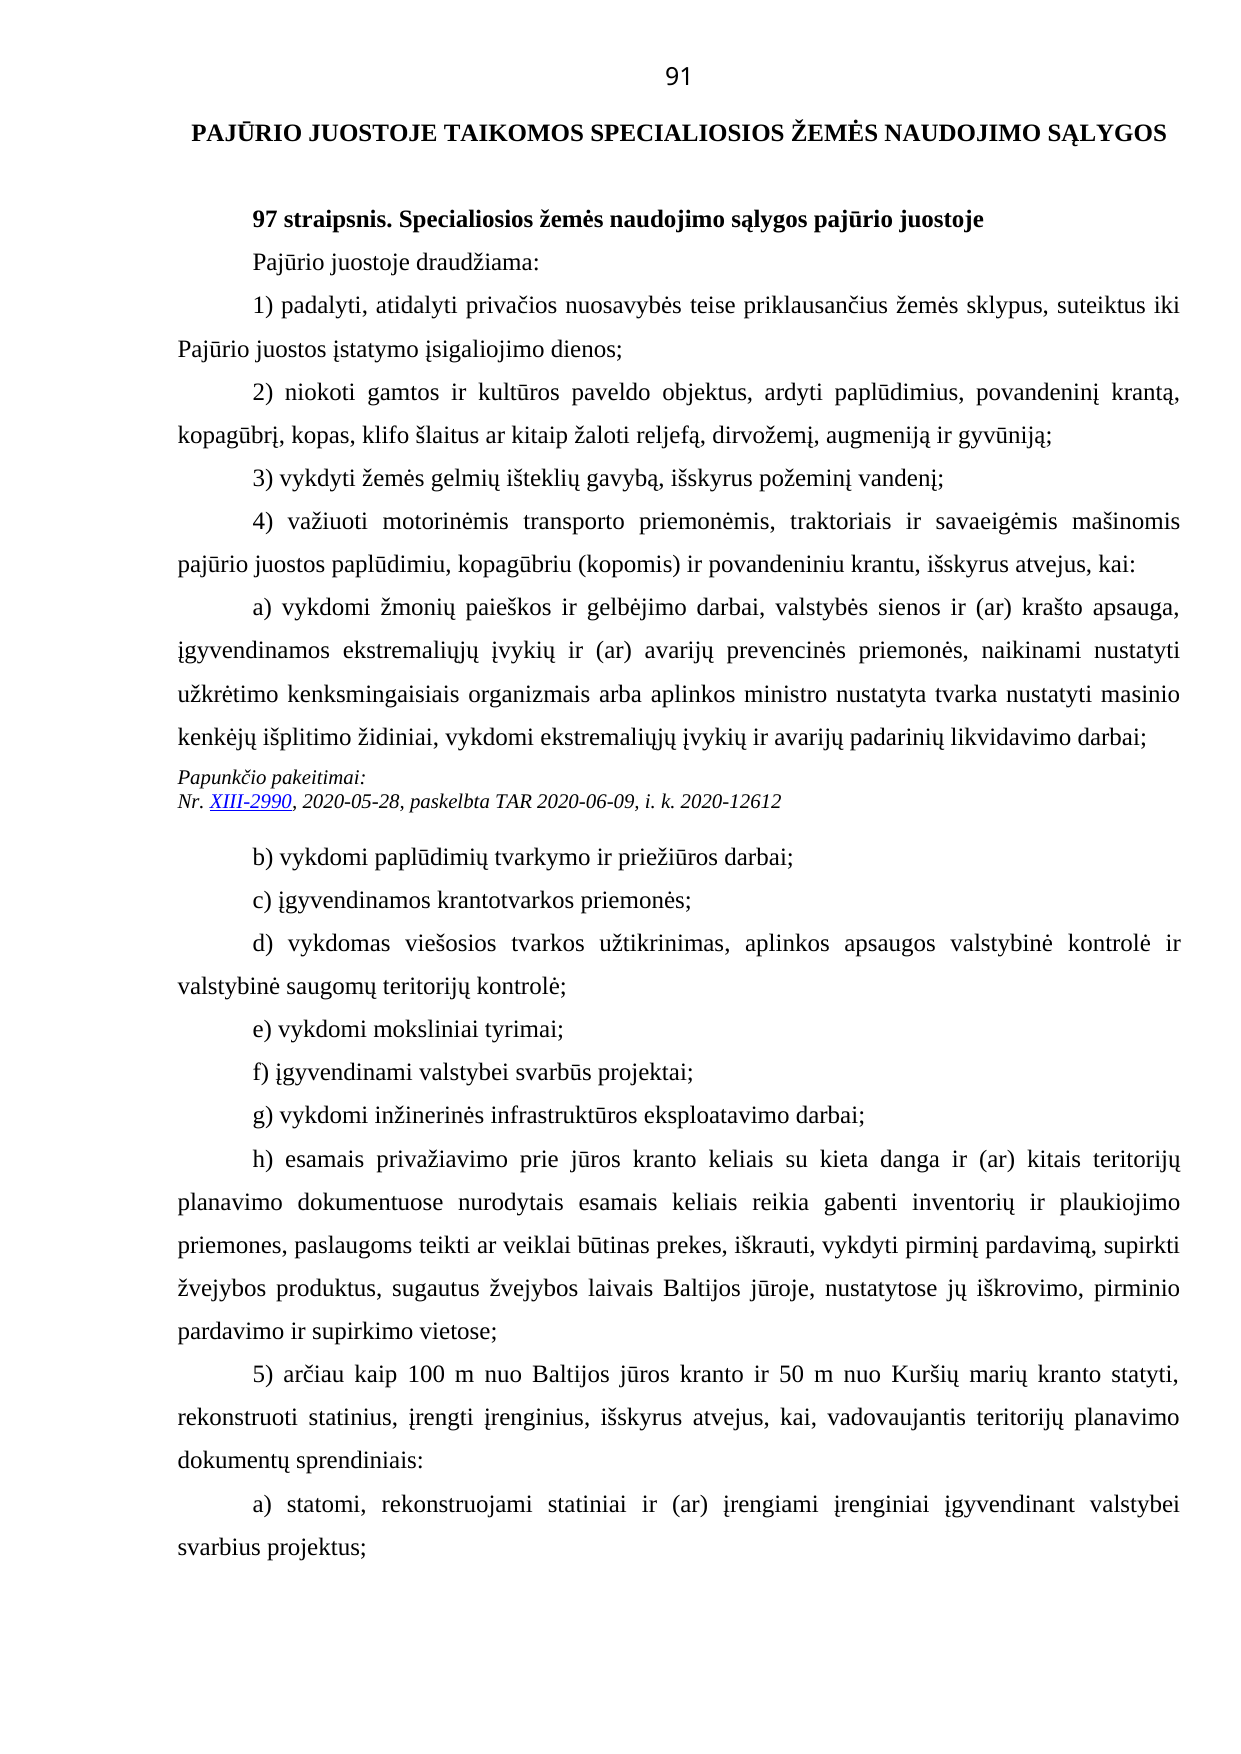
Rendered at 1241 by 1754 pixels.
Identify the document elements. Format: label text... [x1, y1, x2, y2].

text PAJŪRIO JUOSTOJE TAIKOMOS SPECIALIOSIOS ŽEMĖS NAUDOJIMO SĄLYGOS [177, 118, 1181, 147]
text 4) važiuoti motorinėmis transporto priemonėmis, traktoriais ir savaeigėmis mašinomis pajūrio juostos paplūdimiu, kopagūbriu (kopomis) ir povandeniniu krantu, išskyrus atvejus, kai: [177, 506, 1181, 578]
text a) vykdomi žmonių paieškos ir gelbėjimo darbai, valstybės sienos ir (ar) krašto apsauga, įgyvendinamos ekstremaliųjų įvykių ir (ar) avarijų prevencinės priemonės, naikinami nustatyti užkrėtimo kenksmingaisiais organizmais arba aplinkos ministro nustatyta tvarka nustatyti masinio kenkėjų išplitimo židiniai, vykdomi ekstremaliųjų įvykių ir avarijų padarinių likvidavimo darbai; [177, 592, 1181, 751]
text 5) arčiau kaip 100 m nuo Baltijos jūros kranto ir 50 m nuo Kuršių marių kranto statyti, rekonstruoti statinius, įrengti įrenginius, išskyrus atvejus, kai, vadovaujantis teritorijų planavimo dokumentų sprendiniais: [177, 1359, 1181, 1474]
text 1) padalyti, atidalyti privačios nuosavybės teise priklausančius žemės sklypus, suteiktus iki Pajūrio juostos įstatymo įsigaliojimo dienos; [177, 291, 1181, 362]
text Pajūrio juostoje draudžiama: [177, 247, 1181, 276]
text g) vykdomi inžinerinės infrastruktūros eksploatavimo darbai; [177, 1101, 1181, 1129]
text 2) niokoti gamtos ir kultūros paveldo objektus, ardyti paplūdimius, povandeninį krantą, kopagūbrį, kopas, klifo šlaitus ar kitaip žaloti reljefą, dirvožemį, augmeniją ir gyvūniją; [177, 377, 1181, 449]
text e) vykdomi moksliniai tyrimai; [177, 1014, 1181, 1043]
text b) vykdomi paplūdimių tvarkymo ir priežiūros darbai; [177, 842, 1181, 871]
text a) statomi, rekonstruojami statiniai ir (ar) įrengiami įrenginiai įgyvendinant valstybei svarbius projektus; [177, 1489, 1181, 1561]
text Nr. XIII-2990, 2020-05-28, paskelbta TAR 2020-06-09, i. k. 2020-12612 [177, 789, 1181, 813]
text 97 straipsnis. Specialiosios žemės naudojimo sąlygos pajūrio juostoje [177, 204, 1181, 233]
text h) esamais privažiavimo prie jūros kranto keliais su kieta danga ir (ar) kitais teritorijų planavimo dokumentuose nurodytais esamais keliais reikia gabenti inventorių ir plaukiojimo priemones, paslaugoms teikti ar veiklai būtinas prekes, iškrauti, vykdyti pirminį pardavimą, supirkti žvejybos produktus, sugautus žvejybos laivais Baltijos jūroje, nustatytose jų iškrovimo, pirminio pardavimo ir supirkimo vietose; [177, 1144, 1181, 1345]
text d) vykdomas viešosios tvarkos užtikrinimas, aplinkos apsaugos valstybinė kontrolė ir valstybinė saugomų teritorijų kontrolė; [177, 928, 1181, 1000]
text c) įgyvendinamos krantotvarkos priemonės; [177, 885, 1181, 914]
text 3) vykdyti žemės gelmių išteklių gavybą, išskyrus požeminį vandenį; [177, 463, 1181, 492]
text Papunkčio pakeitimai: [177, 765, 1181, 789]
text f) įgyvendinami valstybei svarbūs projektai; [177, 1057, 1181, 1086]
